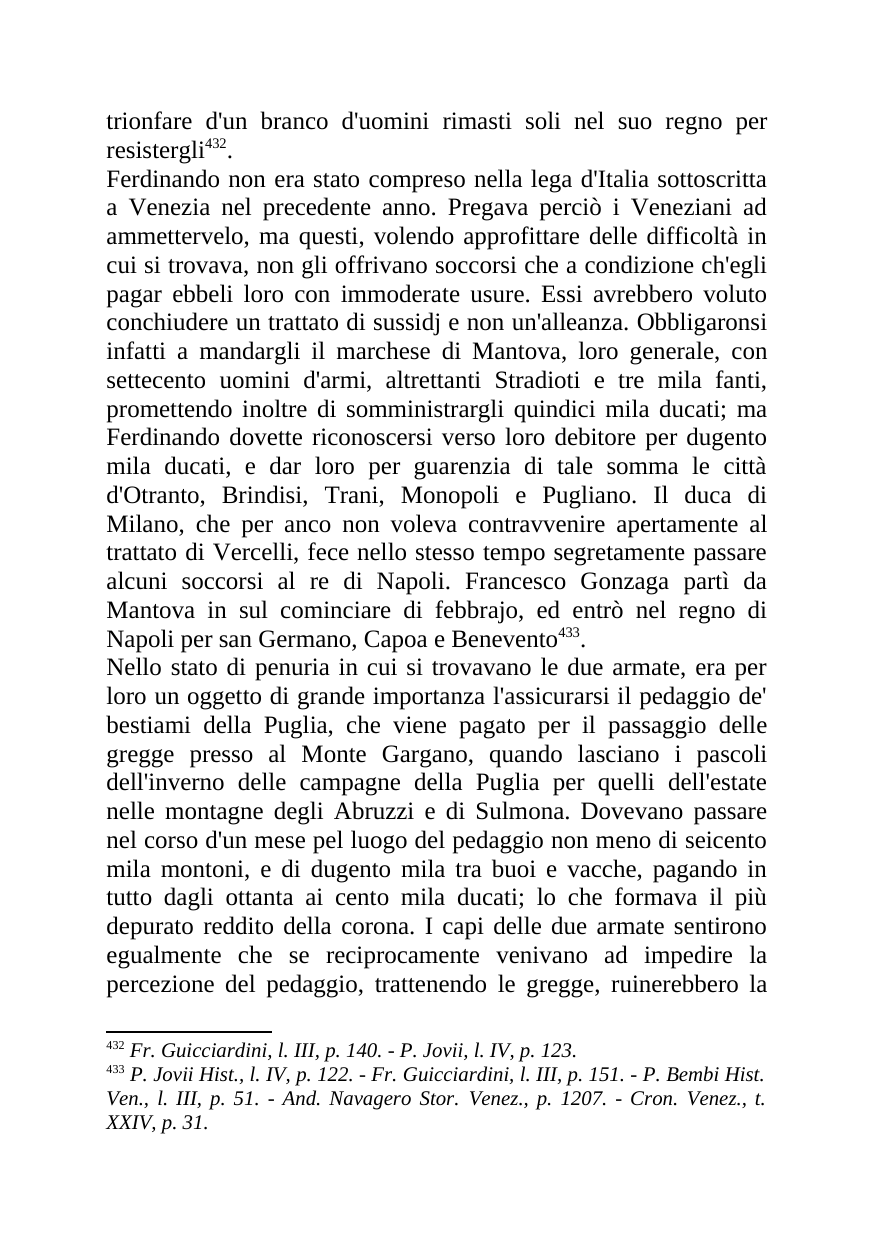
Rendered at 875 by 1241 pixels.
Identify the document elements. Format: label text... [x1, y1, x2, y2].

text Nello stato di penuria in cui si trovavano le due armate, era per loro un oggetto di grande importanza l'assicurarsi il pedaggio de' bestiami della Puglia, che viene pagato per il passaggio delle gregge presso al Monte Gargano, quando lasciano i pascoli dell'inverno delle campagne della Puglia per quelli dell'estate nelle montagne degli Abruzzi e di Sulmona. Dovevano passare nel corso d'un mese pel luogo del pedaggio non meno di seicento mila montoni, e di dugento mila tra buoi e vacche, pagando in tutto dagli ottanta ai cento mila ducati; lo che formava il più depurato reddito della corona. I capi delle due armate sentirono egualmente che se reciprocamente venivano ad impedire la percezione del pedaggio, trattenendo le gregge, ruinerebbero la [106, 652, 768, 997]
text Fr. Guicciardini, l. III, p. 140. - P. Jovii, l. IV, p. 123. [106, 1038, 768, 1062]
text P. Jovii Hist., l. IV, p. 122. - Fr. Guicciardini, l. III, p. 151. - P. Bembi Hist. Ven., l. III, p. 51. - And. Navagero Stor. Venez., p. 1207. - Cron. Venez., t. XXIV, p. 31. [106, 1062, 768, 1134]
text Ferdinando non era stato compreso nella lega d'Italia sottoscritta a Venezia nel precedente anno. Pregava perciò i Veneziani ad ammettervelo, ma questi, volendo approfittare delle difficoltà in cui si trovava, non gli offrivano soccorsi che a condizione ch'egli pagar ebbeli loro con immoderate usure. Essi avrebbero voluto conchiudere un trattato di sussidj e non un'alleanza. Obbligaronsi infatti a mandargli il marchese di Mantova, loro generale, con settecento uomini d'armi, altrettanti Stradioti e tre mila fanti, promettendo inoltre di somministrargli quindici mila ducati; ma Ferdinando dovette riconoscersi verso loro debitore per dugento mila ducati, e dar loro per guarenzia di tale somma le città d'Otranto, Brindisi, Trani, Monopoli e Pugliano. Il duca di Milano, che per anco non voleva contravvenire apertamente al trattato di Vercelli, fece nello stesso tempo segretamente passare alcuni soccorsi al re di Napoli. Francesco Gonzaga partì da Mantova in sul cominciare di febbrajo, ed entrò nel regno di Napoli per san Germano, Capoa e Benevento. [106, 164, 768, 652]
text trionfare d'un branco d'uomini rimasti soli nel suo regno per resistergli. [106, 106, 768, 164]
